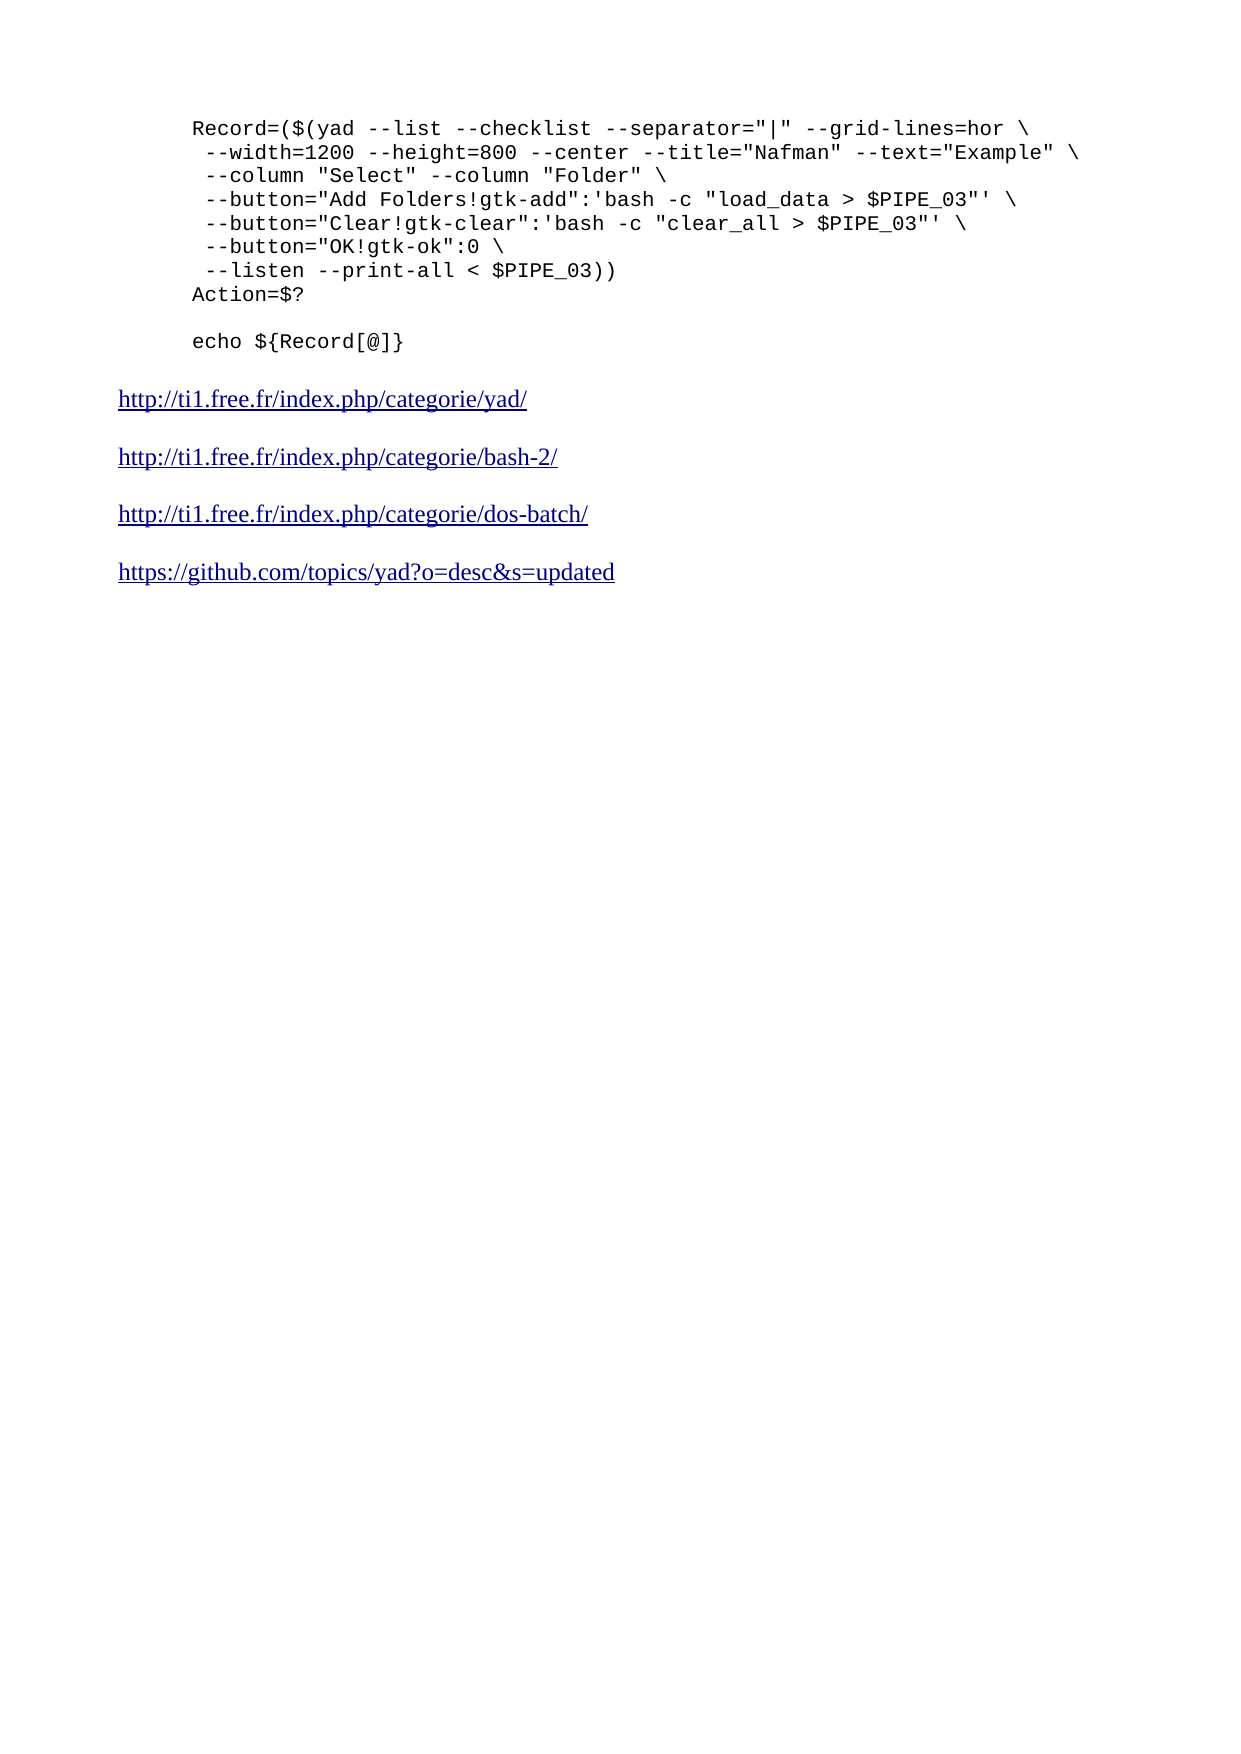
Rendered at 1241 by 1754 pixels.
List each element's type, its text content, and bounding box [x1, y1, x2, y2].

list --button="OK!gtk-ok":0 \ [162, 236, 1122, 260]
text http://ti1.free.fr/index.php/categorie/yad/ [118, 384, 1122, 413]
list --button="Add Folders!gtk-add":'bash -c "load_data > $PIPE_03"' \ [162, 189, 1122, 213]
text http://ti1.free.fr/index.php/categorie/bash-2/ [118, 442, 1122, 470]
list --listen --print-all < $PIPE_03)) [162, 260, 1122, 284]
list --width=1200 --height=800 --center --title="Nafman" --text="Example" \ [162, 142, 1122, 165]
list Action=$? [162, 284, 1122, 307]
text https://github.com/topics/yad?o=desc&s=updated [118, 557, 1122, 585]
list echo ${Record[@]} [162, 331, 1122, 354]
list Record=($(yad --list --checklist --separator="|" --grid-lines=hor \ [162, 118, 1122, 142]
text http://ti1.free.fr/index.php/categorie/dos-batch/ [118, 499, 1122, 528]
list --button="Clear!gtk-clear":'bash -c "clear_all > $PIPE_03"' \ [162, 213, 1122, 236]
list --column "Select" --column "Folder" \ [162, 165, 1122, 189]
